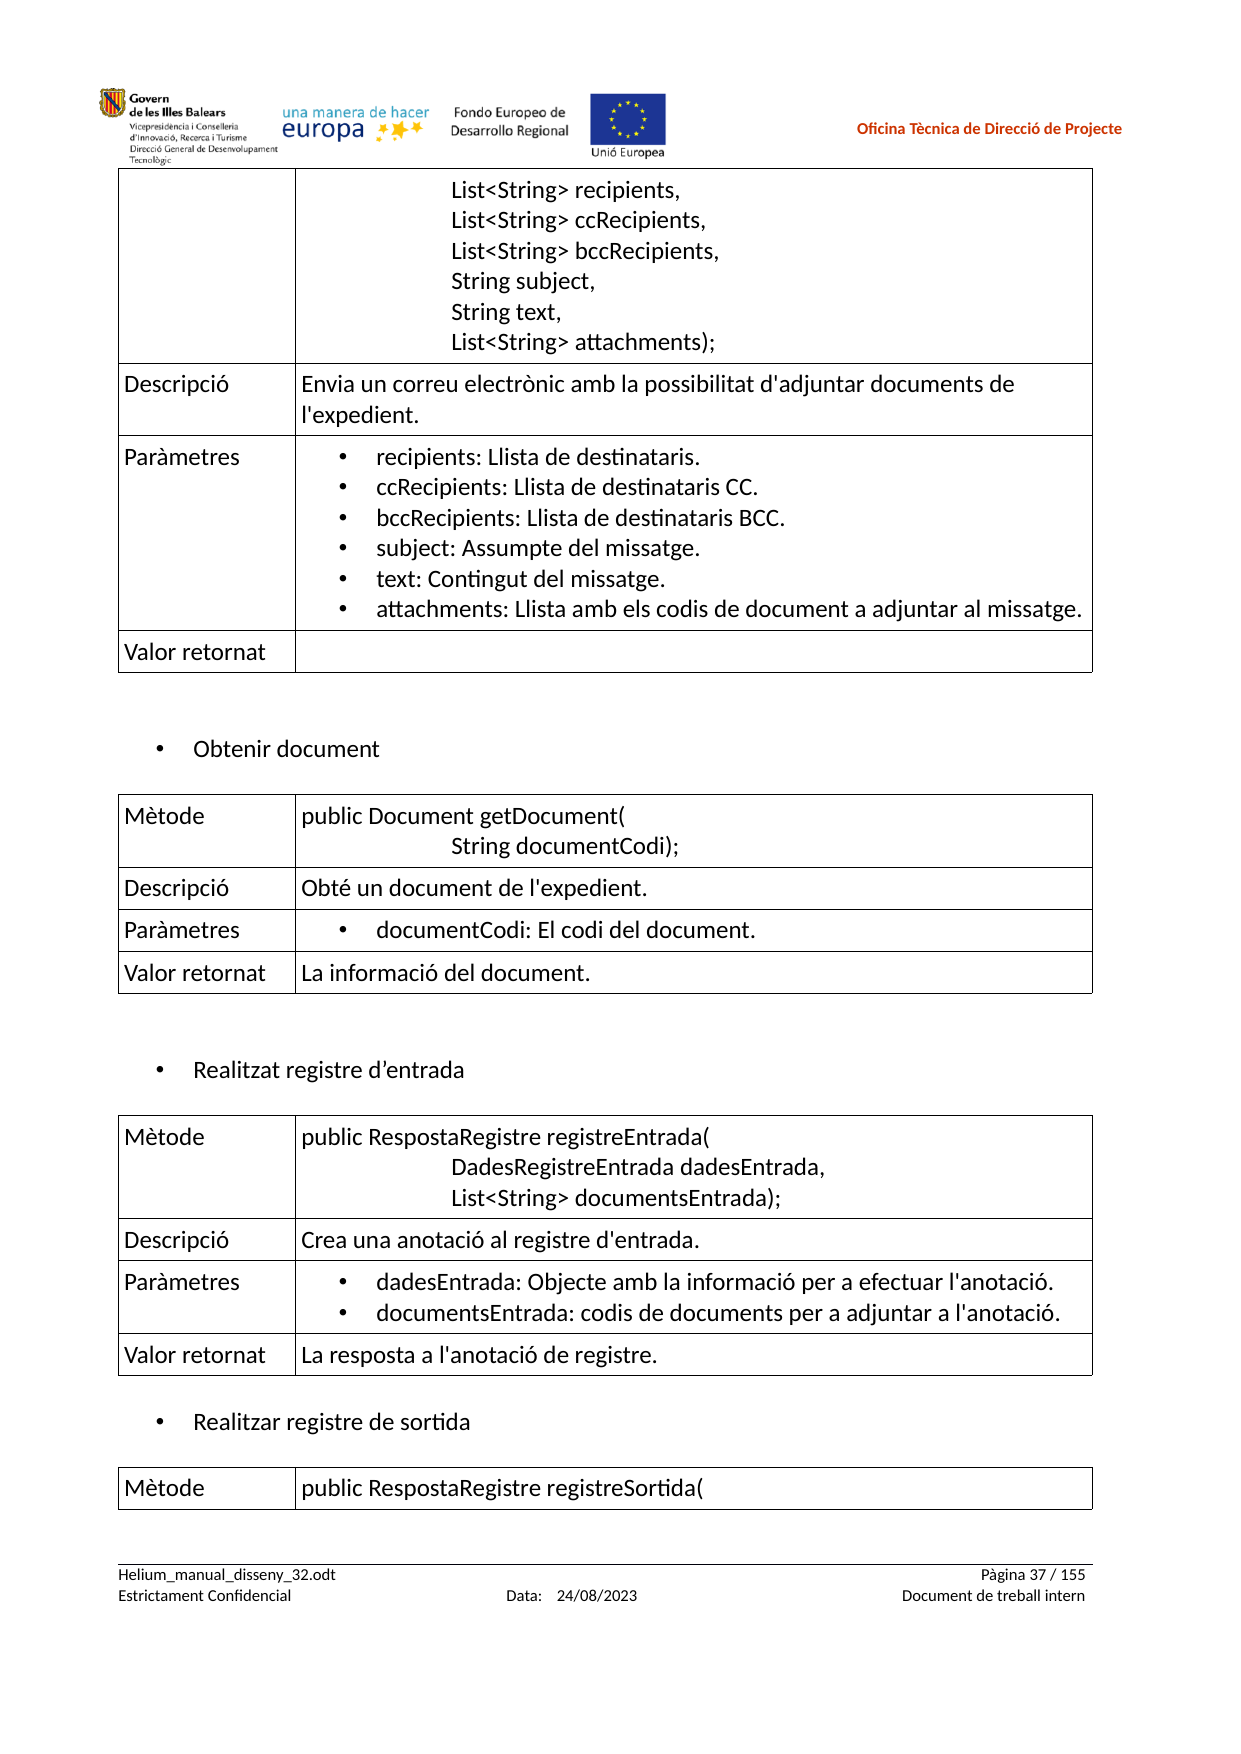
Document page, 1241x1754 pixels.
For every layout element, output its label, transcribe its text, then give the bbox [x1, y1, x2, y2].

table_cell Crea una anotació al registre d'entrada. [296, 1219, 1092, 1260]
table_cell Paràmetres [119, 1261, 295, 1333]
picture [99, 87, 668, 166]
table_cell documentCodi: El codi del document. [296, 910, 1092, 951]
table_cell dadesEntrada: Objecte amb la informació per a efectuar l'anotació. documentsEntrada: codis de documents per a adjuntar a l'anotació. [296, 1261, 1092, 1333]
table_cell recipients: Llista de destinataris. ccRecipients: Llista de destinataris CC. bccRecipients: Llista de destinataris BCC. subject: Assumpte del missatge. text: Contingut del missatge. attachments: Llista amb els codis de document a adjuntar al missatge. [296, 436, 1092, 630]
table_header public RespostaRegistre registreEntrada( DadesRegistreEntrada dadesEntrada, List<String> documentsEntrada); [296, 1116, 1092, 1218]
table_header [119, 169, 295, 363]
table_header public RespostaRegistre registreSortida( [296, 1468, 1092, 1509]
list Realitzat registre d’entrada [156, 1054, 1122, 1085]
list Realitzar registre de sortida [156, 1406, 1122, 1436]
table_cell La informació del document. [296, 952, 1092, 993]
table_header public Document getDocument( String documentCodi); [296, 795, 1092, 867]
table_cell La resposta a l'anotació de registre. [296, 1334, 1092, 1375]
table_cell Descripció [119, 868, 295, 909]
table_cell Paràmetres [119, 436, 295, 630]
table_cell Descripció [119, 364, 295, 435]
table_header Mètode [119, 1116, 295, 1218]
table_cell Valor retornat [119, 631, 295, 672]
table_header Mètode [119, 795, 295, 867]
table_cell Descripció [119, 1219, 295, 1260]
table_cell Valor retornat [119, 952, 295, 993]
table_cell Paràmetres [119, 910, 295, 951]
table_header List<String> recipients, List<String> ccRecipients, List<String> bccRecipients, String subject, String text, List<String> attachments); [296, 169, 1092, 363]
table_cell Valor retornat [119, 1334, 295, 1375]
list Obtenir document [156, 733, 1122, 764]
table_cell [296, 631, 1092, 672]
table_cell Obté un document de l'expedient. [296, 868, 1092, 909]
table_cell Envia un correu electrònic amb la possibilitat d'adjuntar documents de l'expedient. [296, 364, 1092, 435]
table_header Mètode [119, 1468, 295, 1509]
